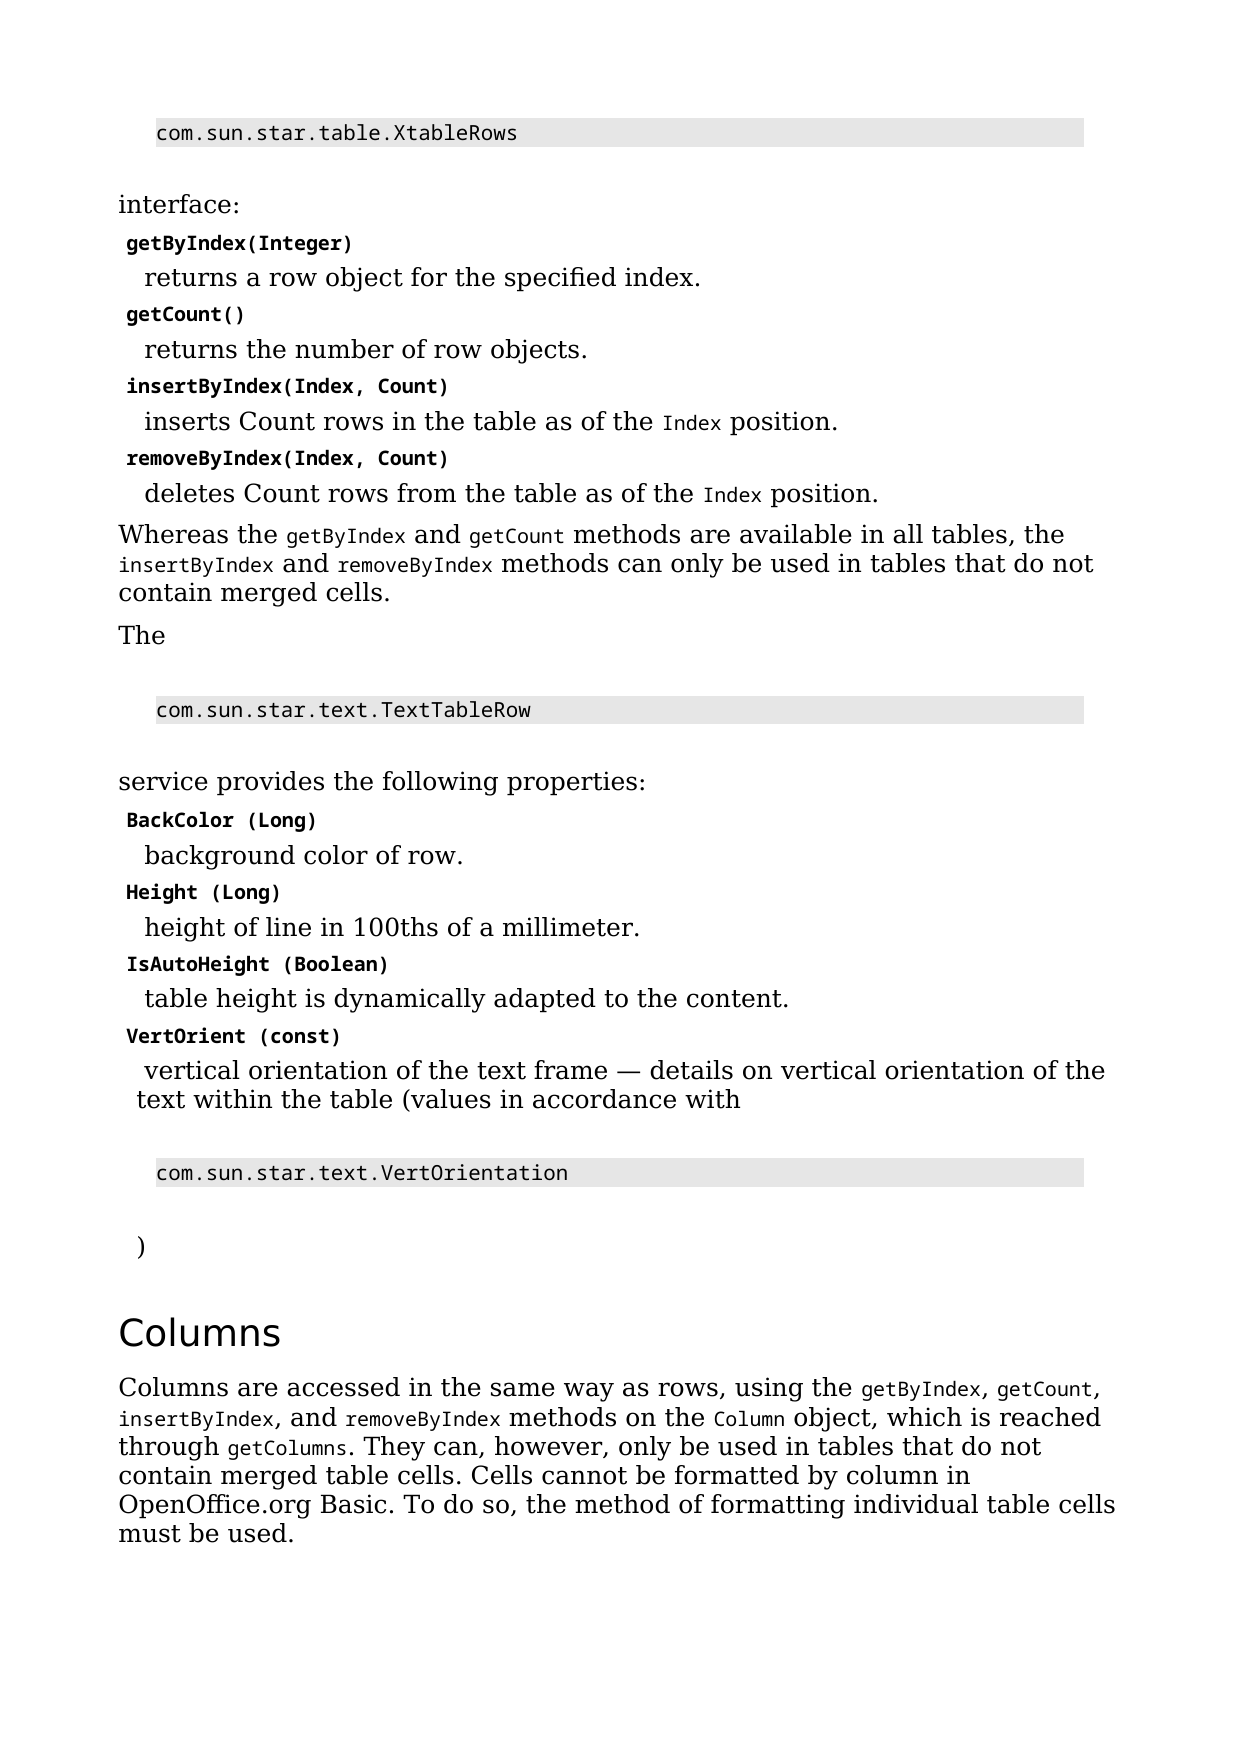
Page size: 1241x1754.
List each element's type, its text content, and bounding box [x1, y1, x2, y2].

list deletes Count rows from the table as of the Index position. [136, 479, 1122, 508]
text com.sun.star.table.XtableRows [156, 118, 1084, 147]
list removeByIndex(Index, Count) [118, 442, 1122, 472]
list returns a row object for the specified index. [136, 263, 1122, 293]
list Height (Long) [118, 876, 1122, 905]
text interface: [118, 190, 1122, 219]
list vertical orientation of the text frame — details on vertical orientation of the text within the table (values in accordance with [136, 1056, 1122, 1115]
text com.sun.star.text.TextTableRow [156, 696, 1084, 724]
text The [118, 621, 1122, 651]
list background color of row. [136, 841, 1122, 870]
list height of line in 100ths of a millimeter. [136, 913, 1122, 942]
text Whereas the getByIndex and getCount methods are available in all tables, the insertByIndex and removeByIndex methods can only be used in tables that do not contain merged cells. [118, 520, 1122, 608]
subtitle Columns [118, 1312, 1122, 1356]
text service provides the following properties: [118, 767, 1122, 797]
text Columns are accessed in the same way as rows, using the getByIndex, getCount, insertByIndex, and removeByIndex methods on the Column object, which is reached through getColumns. They can, however, only be used in tables that do not contain merged table cells. Cells cannot be formatted by column in OpenOffice.org Basic. To do so, the method of formatting individual table cells must be used. [118, 1374, 1122, 1549]
list returns the number of row objects. [136, 335, 1122, 364]
list getByIndex(Integer) [118, 227, 1122, 256]
list getCount() [118, 299, 1122, 328]
list insertByIndex(Index, Count) [118, 371, 1122, 400]
list VertOrient (const) [118, 1020, 1122, 1049]
list BackColor (Long) [118, 804, 1122, 833]
list inserts Count rows in the table as of the Index position. [136, 407, 1122, 436]
list IsAutoHeight (Boolean) [118, 948, 1122, 977]
list ) [136, 1232, 1122, 1261]
list table height is dynamically adapted to the content. [136, 984, 1122, 1014]
list com.sun.star.text.VertOrientation [156, 1158, 1084, 1187]
